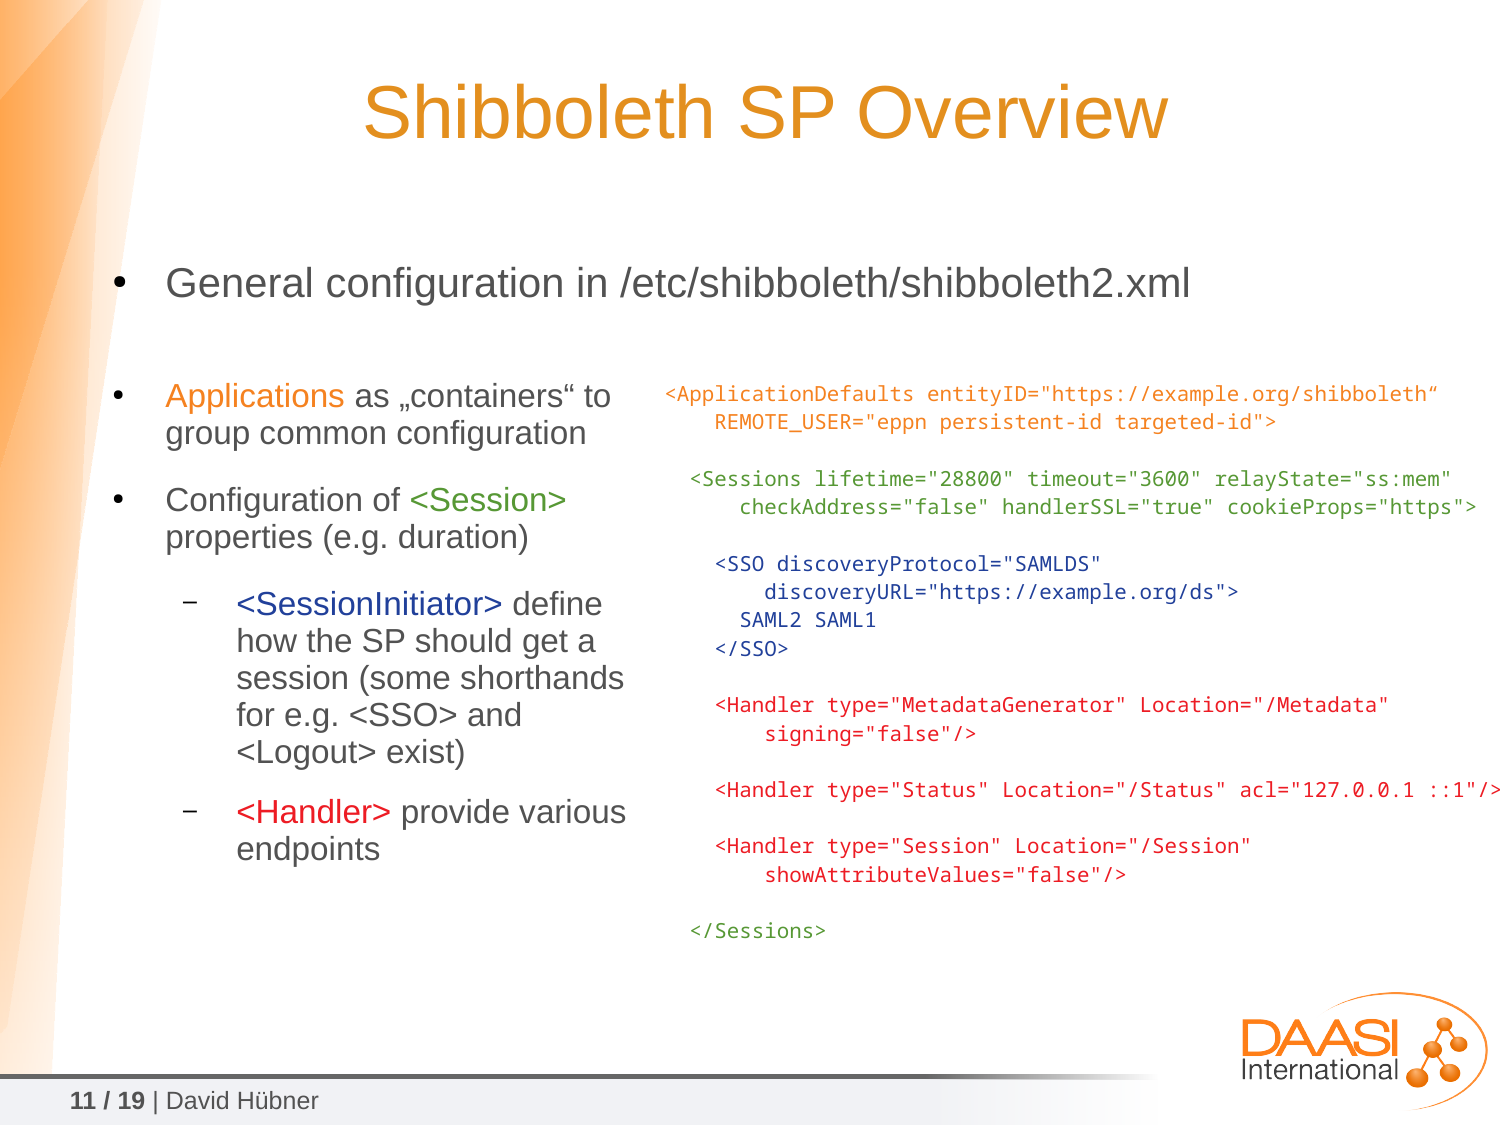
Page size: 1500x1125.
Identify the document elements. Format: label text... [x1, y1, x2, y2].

text_box <ApplicationDefaults entityID="https://example.org/shibboleth“ REMOTE_USER="eppn persistent-id targeted-id"> <Sessions lifetime="28800" timeout="3600" relayState="ss:mem" checkAddress="false" handlerSSL="true" cookieProps="https"> <SSO discoveryProtocol="SAMLDS" discoveryURL="https://example.org/ds"> SAML2 SAML1 </SSO> <Handler type="MetadataGenerator" Location="/Metadata" signing="false"/> <Handler type="Status" Location="/Status" acl="127.0.0.1 ::1"/> <Handler type="Session" Location="/Session" showAttributeValues="false"/> </Sessions> [649, 372, 1500, 1012]
picture [1240, 1012, 1500, 1111]
list General configuration in /etc/shibboleth/shibboleth2.xml [94, 259, 1441, 367]
title Shibboleth SP Overview [91, 48, 1441, 178]
list Applications as „containers“ to group common configuration Configuration of <Session> properties (e.g. duration) <SessionInitiator> define how the SP should get a session (some shorthands for e.g. <SSO> and <Logout> exist) <Handler> provide various endpoints [94, 377, 649, 969]
